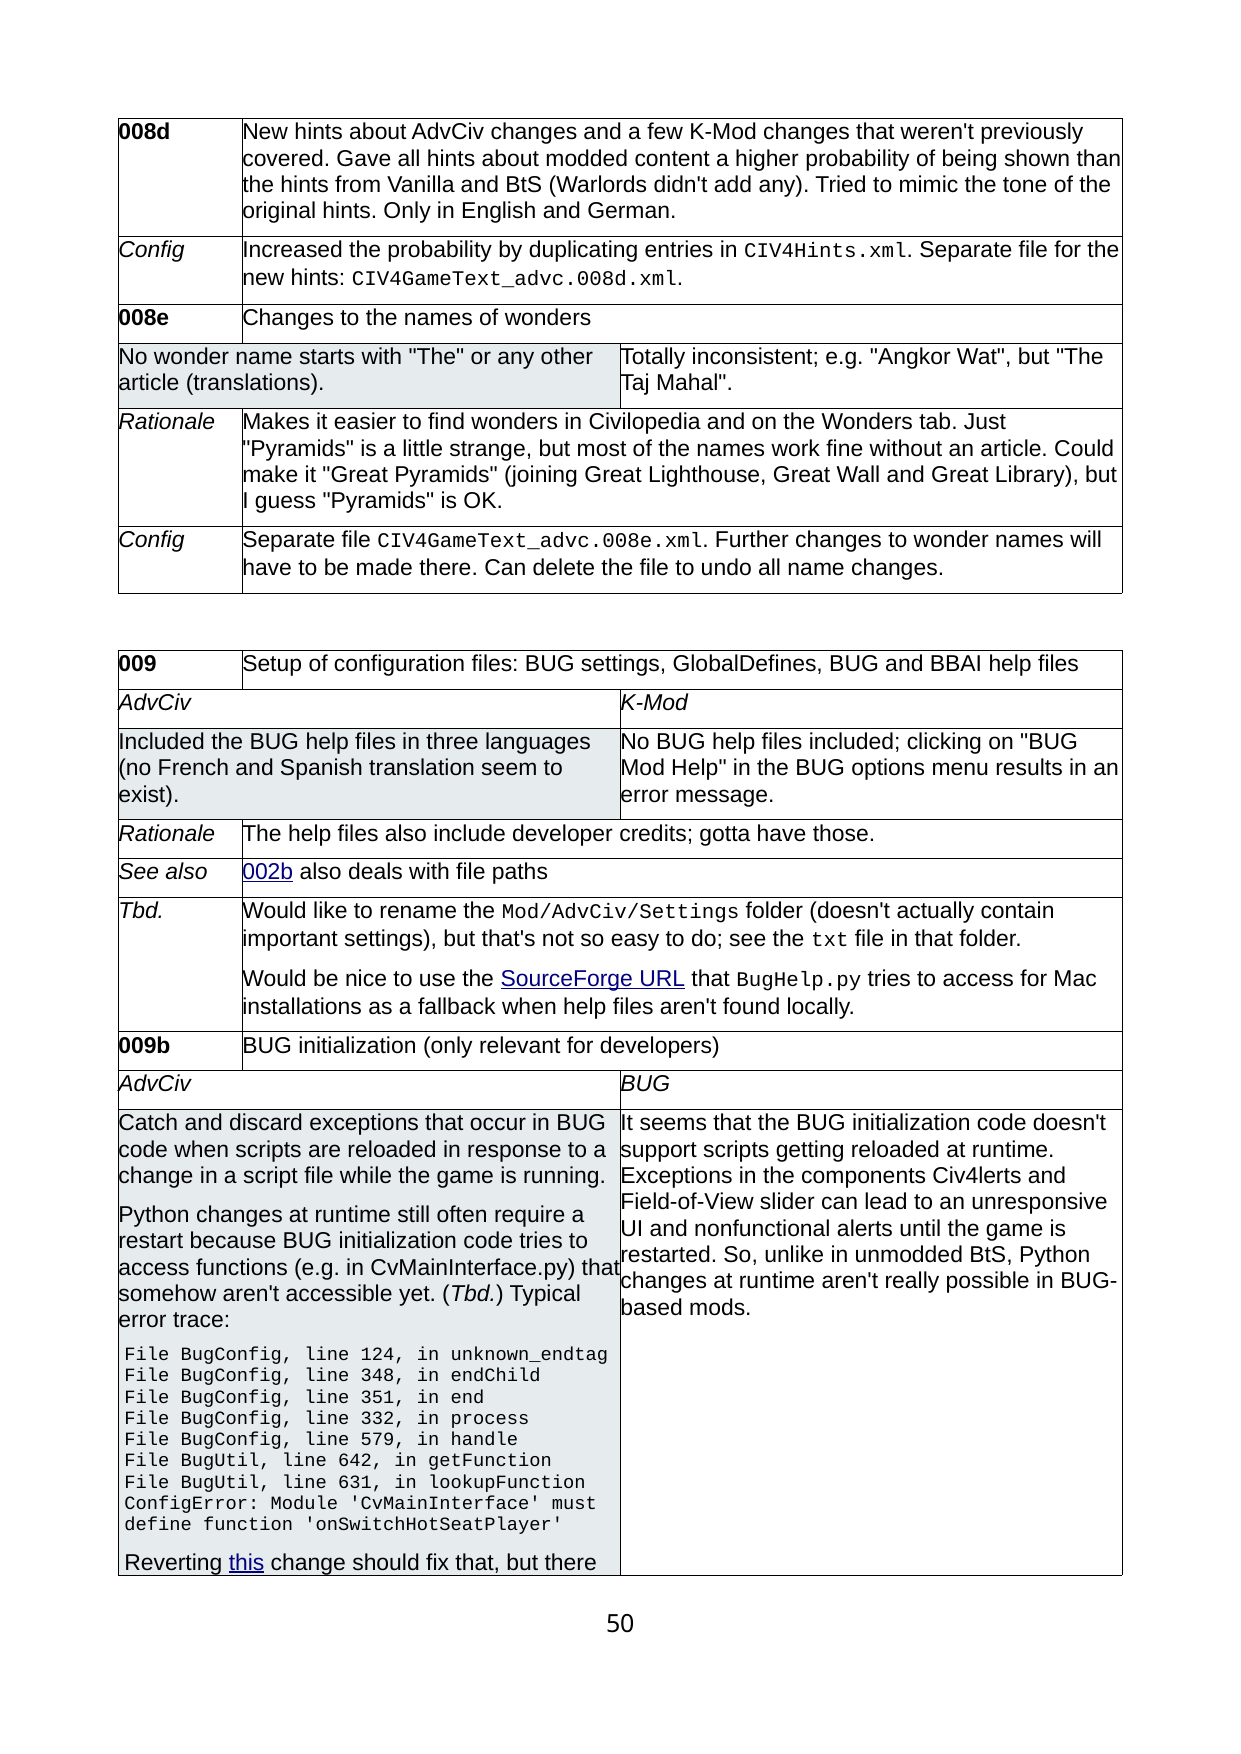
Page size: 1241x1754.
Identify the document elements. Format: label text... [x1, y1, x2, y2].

table_cell K-Mod [621, 690, 1122, 728]
table_cell Changes to the names of wonders [243, 305, 1122, 343]
table_cell No BUG help files included; clicking on "BUG Mod Help" in the BUG options menu results in an error message. [621, 729, 1122, 819]
table_cell Rationale [119, 820, 242, 858]
table_cell AdvCiv [119, 1071, 620, 1109]
table_cell The help files also include developer credits; gotta have those. [243, 820, 1122, 858]
table_header Setup of configuration files: BUG settings, GlobalDefines, BUG and BBAI help files [243, 651, 1122, 689]
table_cell See also [119, 859, 242, 897]
table_cell 008d [119, 119, 242, 236]
table_cell It seems that the BUG initialization code doesn't support scripts getting reloaded at runtime. Exceptions in the components Civ4lerts and Field-of-View slider can lead to an unresponsive UI and nonfunctional alerts until the game is restarted. So, unlike in unmodded BtS, Python changes at runtime aren't really possible in BUG-based mods. [621, 1110, 1122, 1575]
table_cell BUG [621, 1071, 1122, 1109]
table_header 009 [119, 651, 242, 689]
table_cell Tbd. [119, 898, 242, 1031]
table_cell 009b [119, 1032, 242, 1070]
table_cell New hints about AdvCiv changes and a few K-Mod changes that weren't previously covered. Gave all hints about modded content a higher probability of being shown than the hints from Vanilla and BtS (Warlords didn't add any). Tried to mimic the tone of the original hints. Only in English and German. [243, 119, 1122, 236]
table_cell Catch and discard exceptions that occur in BUG code when scripts are reloaded in response to a change in a script file while the game is running. Python changes at runtime still often require a restart because BUG initialization code tries to access functions (e.g. in CvMainInterface.py) that somehow aren't accessible yet. (Tbd.) Typical error trace: File BugConfig, line 124, in unknown_endtag File BugConfig, line 348, in endChild File BugConfig, line 351, in end File BugConfig, line 332, in process File BugConfig, line 579, in handle File BugUtil, line 642, in getFunction File BugUtil, line 631, in lookupFunction ConfigError: Module 'CvMainInterface' must define function 'onSwitchHotSeatPlayer' Reverting this change should fix that, but there [119, 1110, 620, 1575]
table_cell 002b also deals with file paths [243, 859, 1122, 897]
table_cell No wonder name starts with "The" or any other article (translations). [119, 344, 620, 408]
table_cell BUG initialization (only relevant for developers) [243, 1032, 1122, 1070]
table_cell 008e [119, 305, 242, 343]
table_cell Included the BUG help files in three languages (no French and Spanish translation seem to exist). [119, 729, 620, 819]
table_cell Config [119, 527, 242, 592]
table_cell Separate file CIV4GameText_advc.008e.xml. Further changes to wonder names will have to be made there. Can delete the file to undo all name changes. [243, 527, 1122, 592]
table_cell Increased the probability by duplicating entries in CIV4Hints.xml. Separate file for the new hints: CIV4GameText_advc.008d.xml. [243, 237, 1122, 304]
table_cell AdvCiv [119, 690, 620, 728]
table_cell Config [119, 237, 242, 304]
table_cell Rationale [119, 409, 242, 526]
table_cell Makes it easier to find wonders in Civilopedia and on the Wonders tab. Just "Pyramids" is a little strange, but most of the names work fine without an article. Could make it "Great Pyramids" (joining Great Lighthouse, Great Wall and Great Library), but I guess "Pyramids" is OK. [243, 409, 1122, 526]
table_cell Totally inconsistent; e.g. "Angkor Wat", but "The Taj Mahal". [621, 344, 1122, 408]
table_cell Would like to rename the Mod/AdvCiv/Settings folder (doesn't actually contain important settings), but that's not so easy to do; see the txt file in that folder. Would be nice to use the SourceForge URL that BugHelp.py tries to access for Mac installations as a fallback when help files aren't found locally. [243, 898, 1122, 1031]
